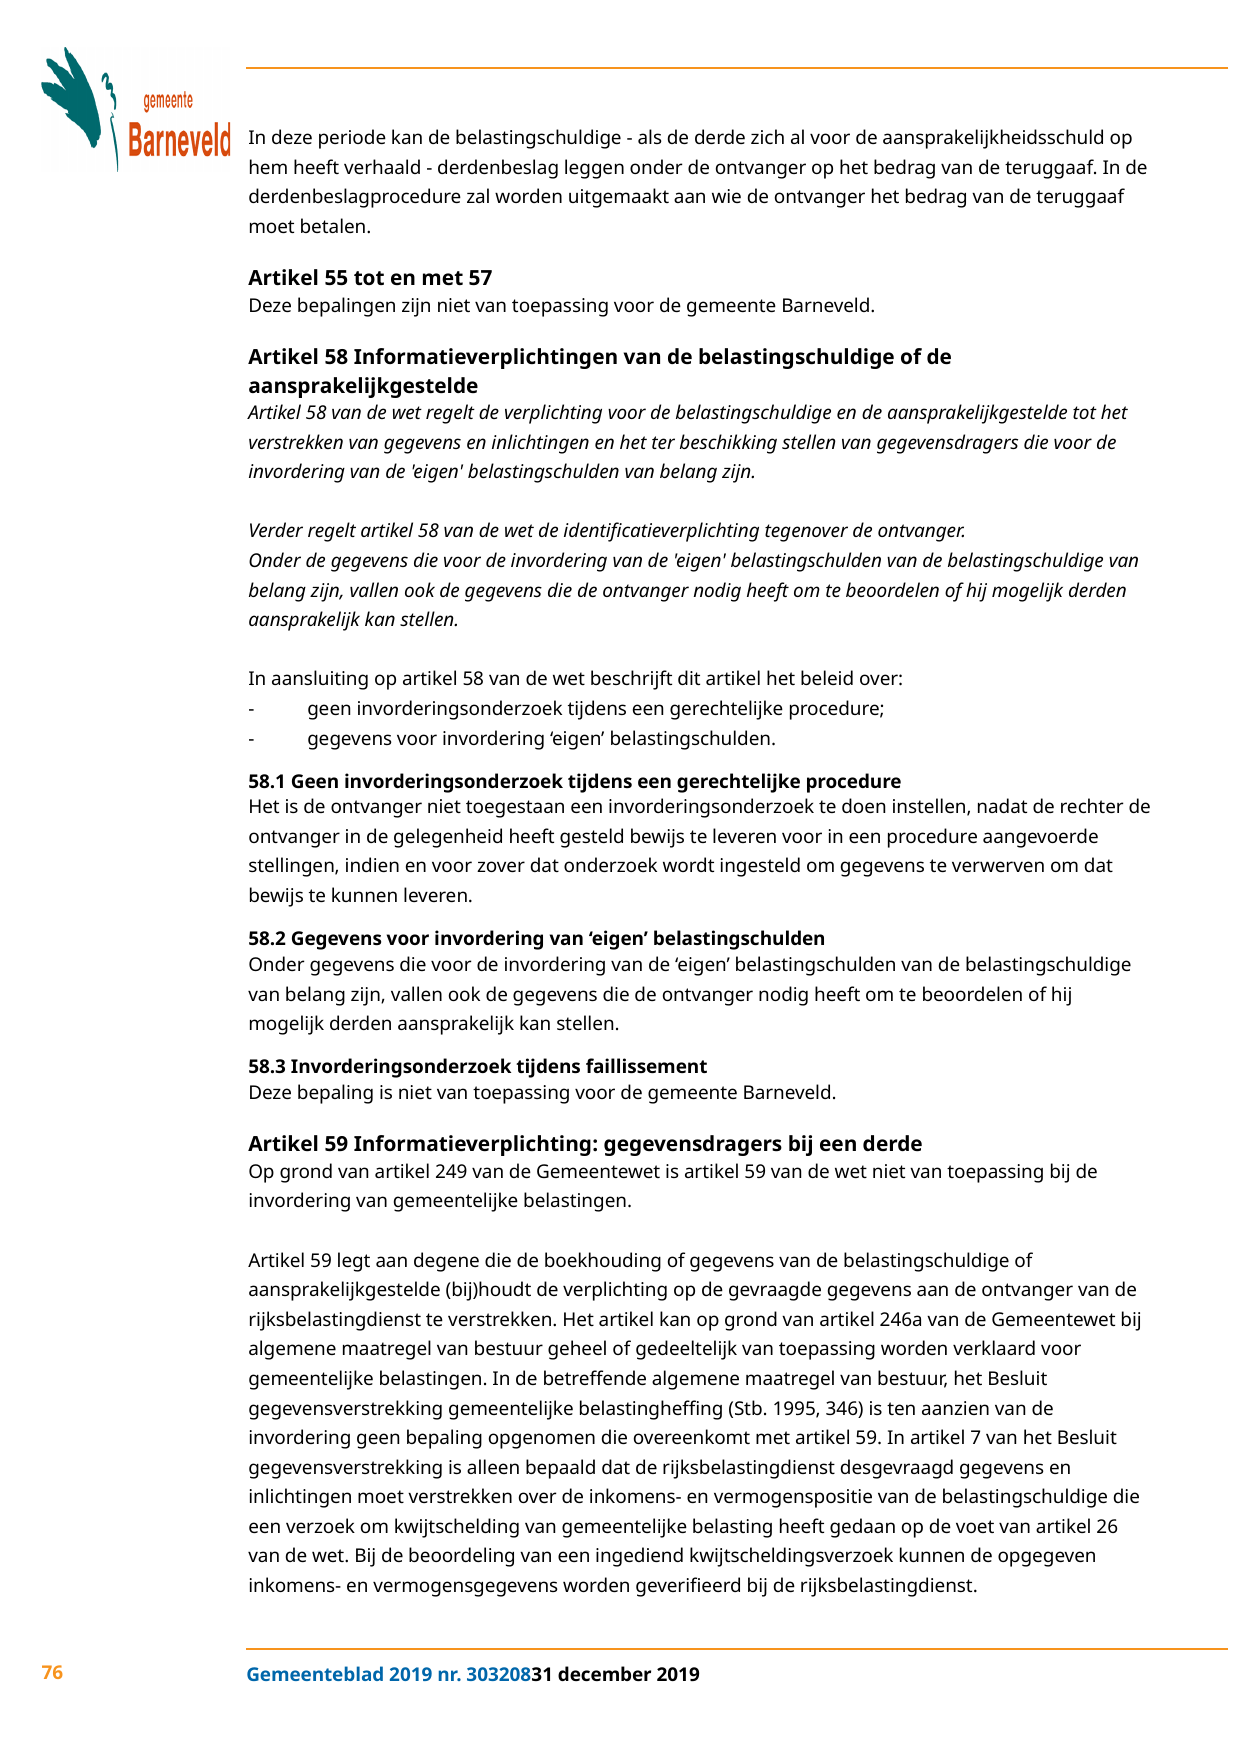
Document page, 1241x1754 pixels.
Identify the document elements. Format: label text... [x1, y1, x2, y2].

text Artikel 58 Informatieverplichtingen van de belastingschuldige of de aansprakelijkgestelde [248, 342, 1152, 399]
text 58.1 Geen invorderingsonderzoek tijdens een gerechtelijke procedure [248, 768, 1152, 793]
text Artikel 59 legt aan degene die de boekhouding of gegevens van de belastingschuldige of aansprakelijkgestelde (bij)houdt de verplichting op de gevraagde gegevens aan de ontvanger van de rijksbelastingdienst te verstrekken. Het artikel kan op grond van artikel 246a van de Gemeentewet bij algemene maatregel van bestuur geheel of gedeeltelijk van toepassing worden verklaard voor gemeentelijke belastingen. In de betreffende algemene maatregel van bestuur, het Besluit gegevensverstrekking gemeentelijke belastingheffing (Stb. 1995, 346) is ten aanzien van de invordering geen bepaling opgenomen die overeenkomt met artikel 59. In artikel 7 van het Besluit gegevensverstrekking is alleen bepaald dat de rijksbelastingdienst desgevraagd gegevens en inlichtingen moet verstrekken over de inkomens- en vermogenspositie van de belastingschuldige die een verzoek om kwijtschelding van gemeentelijke belasting heeft gedaan op de voet van artikel 26 van de wet. Bij de beoordeling van een ingediend kwijtscheldingsverzoek kunnen de opgegeven inkomens- en vermogensgegevens worden geverifieerd bij de rijksbelastingdienst. [248, 1247, 1152, 1598]
text Op grond van artikel 249 van de Gemeentewet is artikel 59 van de wet niet van toepassing bij de invordering van gemeentelijke belastingen. [248, 1158, 1152, 1213]
list geen invorderingsonderzoek tijdens een gerechtelijke procedure; [248, 695, 1152, 721]
text In deze periode kan de belastingschuldige - als de derde zich al voor de aansprakelijkheidsschuld op hem heeft verhaald - derdenbeslag leggen onder de ontvanger op het bedrag van de teruggaaf. In de derdenbeslagprocedure zal worden uitgemaakt aan wie de ontvanger het bedrag van de teruggaaf moet betalen. [248, 124, 1152, 239]
text Deze bepalingen zijn niet van toepassing voor de gemeente Barneveld. [248, 292, 1152, 318]
text In aansluiting op artikel 58 van de wet beschrijft dit artikel het beleid over: [248, 666, 1152, 691]
text Het is de ontvanger niet toegestaan een invorderingsonderzoek te doen instellen, nadat de rechter de ontvanger in de gelegenheid heeft gesteld bewijs te leveren voor in een procedure aangevoerde stellingen, indien en voor zover dat onderzoek wordt ingesteld om gegevens te verwerven om dat bewijs te kunnen leveren. [248, 793, 1152, 908]
text Artikel 55 tot en met 57 [248, 263, 1152, 292]
text Artikel 58 van de wet regelt de verplichting voor de belastingschuldige en de aansprakelijkgestelde tot het verstrekken van gegevens en inlichtingen en het ter beschikking stellen van gegevensdragers die voor de invordering van de 'eigen' belastingschulden van belang zijn. [248, 399, 1152, 484]
text Verder regelt artikel 58 van de wet de identificatieverplichting tegenover de ontvanger. [248, 518, 1152, 543]
list gegevens voor invordering ‘eigen’ belastingschulden. [248, 725, 1152, 750]
picture [41, 47, 231, 172]
text 58.2 Gegevens voor invordering van ‘eigen’ belastingschulden [248, 925, 1152, 951]
text Onder de gegevens die voor de invordering van de 'eigen' belastingschulden van de belastingschuldige van belang zijn, vallen ook de gegevens die de ontvanger nodig heeft om te beoordelen of hij mogelijk derden aansprakelijk kan stellen. [248, 547, 1152, 632]
text Deze bepaling is niet van toepassing voor de gemeente Barneveld. [248, 1079, 1152, 1105]
text 58.3 Invorderingsonderzoek tijdens faillissement [248, 1053, 1152, 1079]
text Artikel 59 Informatieverplichting: gegevensdragers bij een derde [248, 1129, 1152, 1158]
text Onder gegevens die voor de invordering van de ‘eigen’ belastingschulden van de belastingschuldige van belang zijn, vallen ook de gegevens die de ontvanger nodig heeft om te beoordelen of hij mogelijk derden aansprakelijk kan stellen. [248, 951, 1152, 1036]
